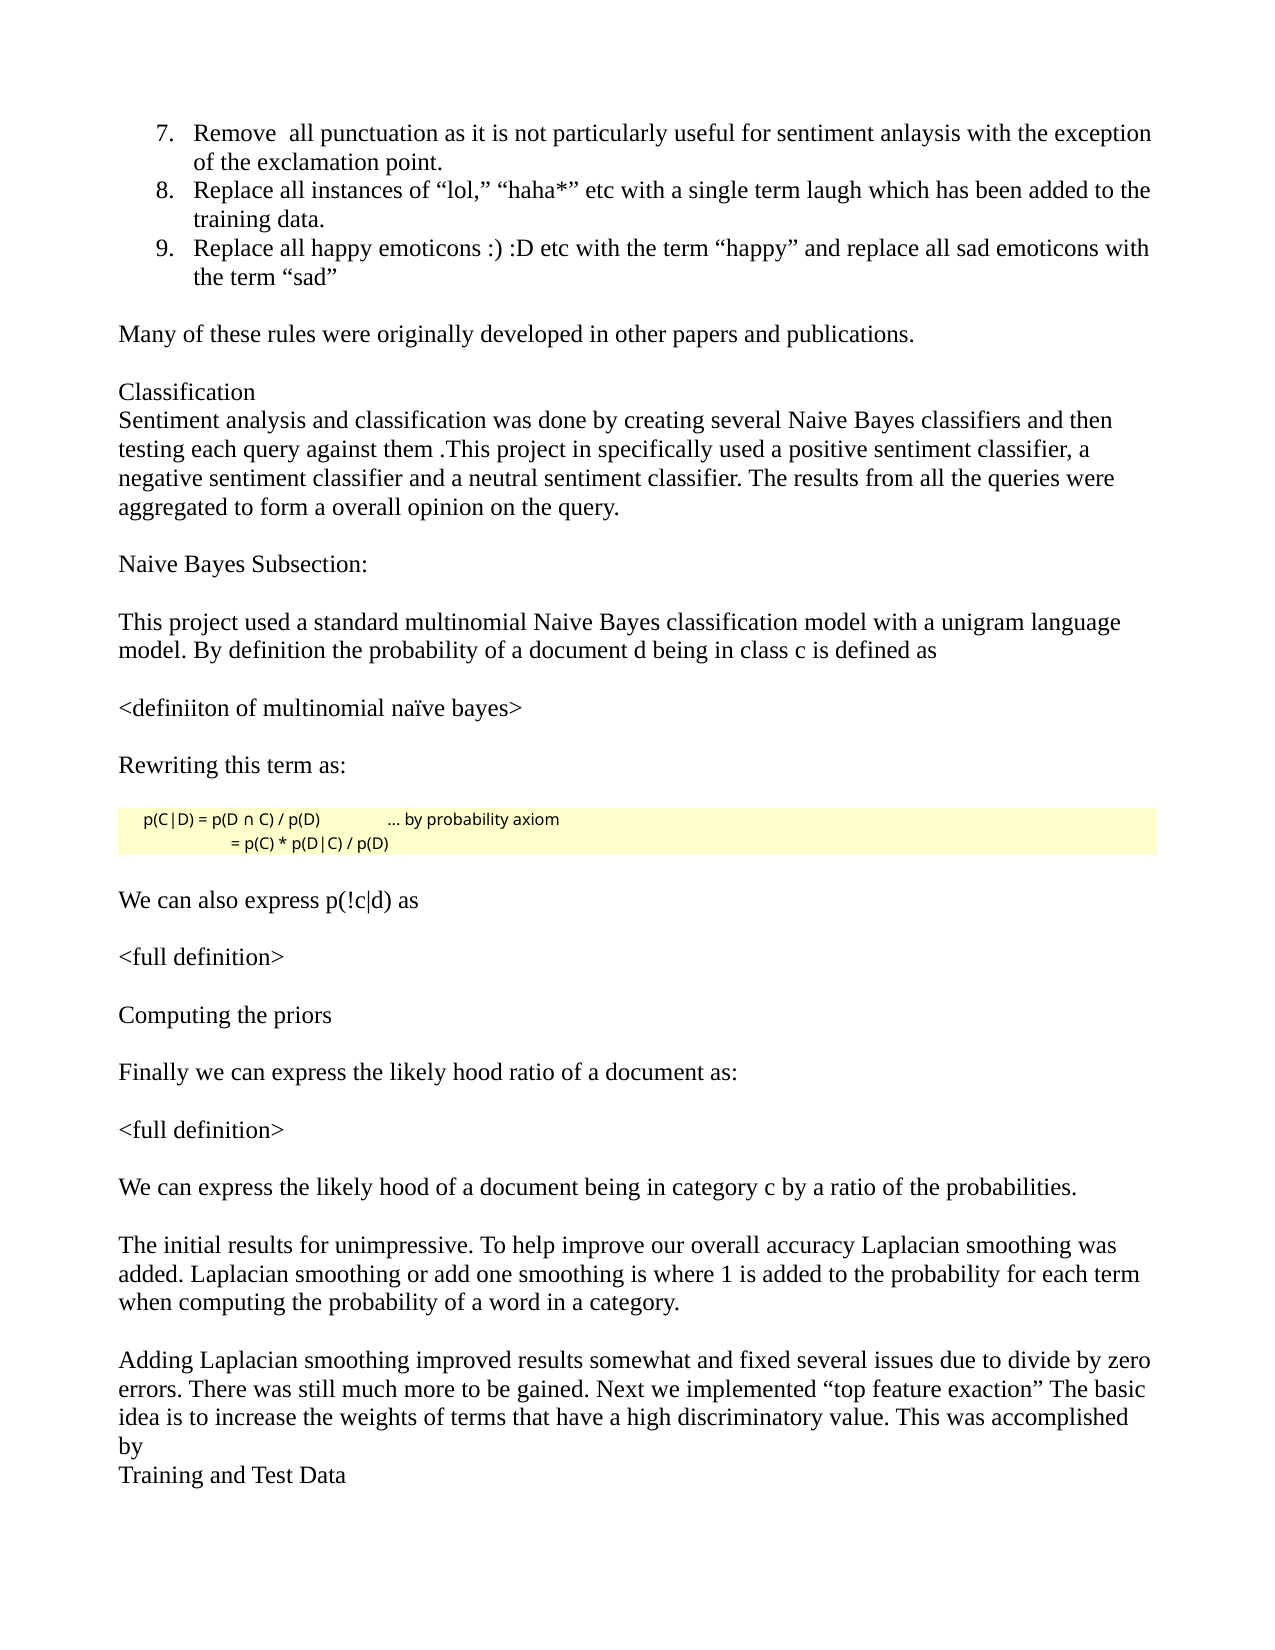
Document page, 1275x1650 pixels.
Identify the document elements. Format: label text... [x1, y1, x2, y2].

text Computing the priors [118, 1000, 1157, 1029]
text Finally we can express the likely hood ratio of a document as: [118, 1057, 1157, 1086]
text This project used a standard multinomial Naive Bayes classification model with a unigram language model. By definition the probability of a document d being in class c is defined as [118, 607, 1157, 664]
text The initial results for unimpressive. To help improve our overall accuracy Laplacian smoothing was added. Laplacian smoothing or add one smoothing is where 1 is added to the probability for each term when computing the probability of a word in a category. [118, 1230, 1157, 1316]
text Naive Bayes Subsection: [118, 549, 1157, 578]
text p(C|D) = p(D ∩ C) / p(D) ... by probability axiom [118, 808, 1157, 832]
text We can also express p(!c|d) as [118, 885, 1157, 914]
text <full definition> [118, 942, 1157, 971]
text Training and Test Data [118, 1460, 1157, 1489]
list Remove all punctuation as it is not particularly useful for sentiment anlaysis with the exception of the exclamation point. [156, 118, 1157, 176]
text <definiiton of multinomial naïve bayes> [118, 693, 1157, 722]
text We can express the likely hood of a document being in category c by a ratio of the probabilities. [118, 1172, 1157, 1201]
text Many of these rules were originally developed in other papers and publications. [118, 319, 1157, 348]
text Rewriting this term as: [118, 751, 1157, 779]
text Sentiment analysis and classification was done by creating several Naive Bayes classifiers and then testing each query against them .This project in specifically used a positive sentiment classifier, a negative sentiment classifier and a neutral sentiment classifier. The results from all the queries were aggregated to form a overall opinion on the query. [118, 406, 1157, 521]
text = p(C) * p(D|C) / p(D) [118, 832, 1157, 855]
list Replace all happy emoticons :) :D etc with the term “happy” and replace all sad emoticons with the term “sad” [156, 233, 1157, 291]
list Replace all instances of “lol,” “haha*” etc with a single term laugh which has been added to the training data. [156, 176, 1157, 233]
text Classification [118, 377, 1157, 406]
text Adding Laplacian smoothing improved results somewhat and fixed several issues due to divide by zero errors. There was still much more to be gained. Next we implemented “top feature exaction” The basic idea is to increase the weights of terms that have a high discriminatory value. This was accomplished by [118, 1345, 1157, 1460]
text <full definition> [118, 1115, 1157, 1144]
